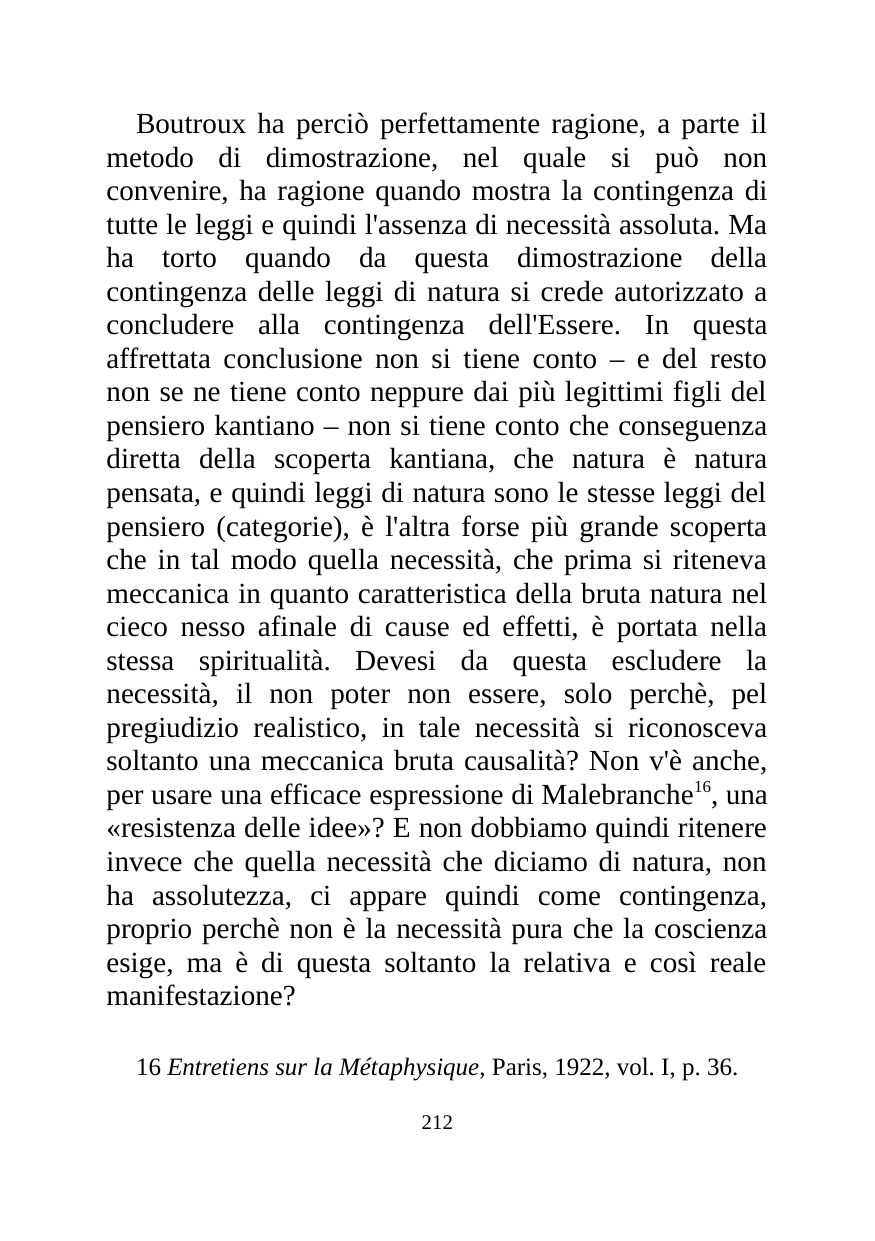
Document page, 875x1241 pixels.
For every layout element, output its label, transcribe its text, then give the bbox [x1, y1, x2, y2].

text Entretiens sur la Métaphysique, Paris, 1922, vol. I, p. 36. [106, 1052, 768, 1080]
text Boutroux ha perciò perfettamente ragione, a parte il metodo di dimostrazione, nel quale si può non convenire, ha ragione quando mostra la contingenza di tutte le leggi e quindi l'assenza di necessità assoluta. Ma ha torto quando da questa dimostrazione della contingenza delle leggi di natura si crede autorizzato a concludere alla contingenza dell'Essere. In questa affrettata conclusione non si tiene conto – e del resto non se ne tiene conto neppure dai più legittimi figli del pensiero kantiano – non si tiene conto che conseguenza diretta della scoperta kantiana, che natura è natura pensata, e quindi leggi di natura sono le stesse leggi del pensiero (categorie), è l'altra forse più grande scoperta che in tal modo quella necessità, che prima si riteneva meccanica in quanto caratteristica della bruta natura nel cieco nesso afinale di cause ed effetti, è portata nella stessa spiritualità. Devesi da questa escludere la necessità, il non poter non essere, solo perchè, pel pregiudizio realistico, in tale necessità si riconosceva soltanto una meccanica bruta causalità? Non v'è anche, per usare una efficace espressione di Malebranche, una «resistenza delle idee»? E non dobbiamo quindi ritenere invece che quella necessità che diciamo di natura, non ha assolutezza, ci appare quindi come contingenza, proprio perchè non è la necessità pura che la coscienza esige, ma è di questa soltanto la relativa e così reale manifestazione? [106, 106, 768, 1012]
